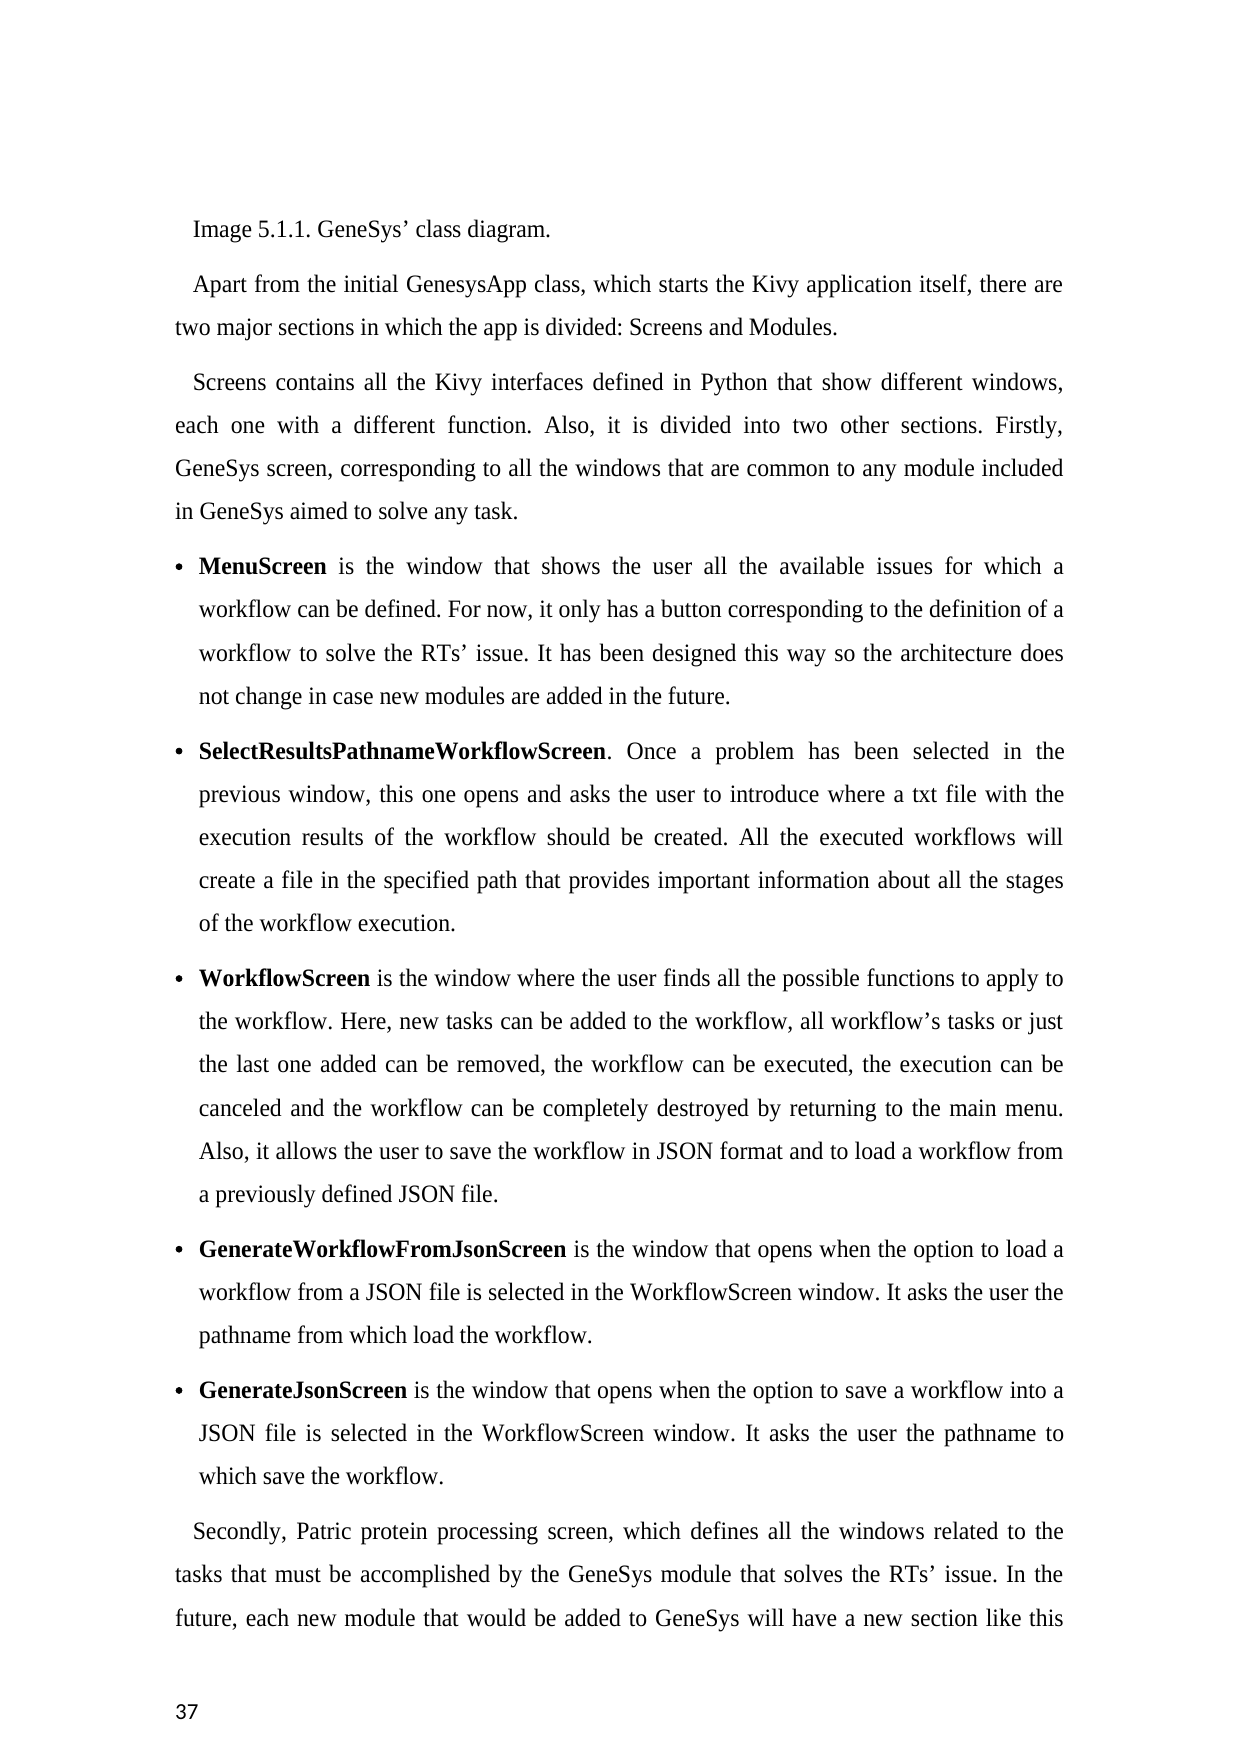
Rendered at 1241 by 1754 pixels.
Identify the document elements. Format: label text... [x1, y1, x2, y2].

list GenerateWorkflowFromJsonScreen is the window that opens when the option to load a workflow from a JSON file is selected in the WorkflowScreen window. It asks the user the pathname from which load the workflow. [175, 1234, 1065, 1349]
text Apart from the initial GenesysApp class, which starts the Kivy application itself, there are two major sections in which the app is divided: Screens and Modules. [175, 269, 1065, 341]
text Secondly, Patric protein processing screen, which defines all the windows related to the tasks that must be accomplished by the GeneSys module that solves the RTs’ issue. In the future, each new module that would be added to GeneSys will have a new section like this [175, 1516, 1065, 1631]
text Screens contains all the Kivy interfaces defined in Python that show different windows, each one with a different function. Also, it is divided into two other sections. Firstly, GeneSys screen, corresponding to all the windows that are common to any module included in GeneSys aimed to solve any task. [175, 367, 1065, 525]
list GenerateJsonScreen is the window that opens when the option to save a workflow into a JSON file is selected in the WorkflowScreen window. It asks the user the pathname to which save the workflow. [175, 1375, 1065, 1490]
list SelectResultsPathnameWorkflowScreen. Once a problem has been selected in the previous window, this one opens and asks the user to introduce where a txt file with the execution results of the workflow should be created. All the executed workflows will create a file in the specified path that provides important information about all the stages of the workflow execution. [175, 736, 1065, 937]
list WorkflowScreen is the window where the user finds all the possible functions to apply to the workflow. Here, new tasks can be added to the workflow, all workflow’s tasks or just the last one added can be removed, the workflow can be executed, the execution can be canceled and the workflow can be completely destroyed by returning to the main menu. Also, it allows the user to save the workflow in JSON format and to load a workflow from a previously defined JSON file. [175, 963, 1065, 1208]
text Image 5.1.1. GeneSys’ class diagram. [175, 214, 1065, 243]
list MenuScreen is the window that shows the user all the available issues for which a workflow can be defined. For now, it only has a button corresponding to the definition of a workflow to solve the RTs’ issue. It has been designed this way so the architecture does not change in case new modules are added in the future. [175, 551, 1065, 709]
